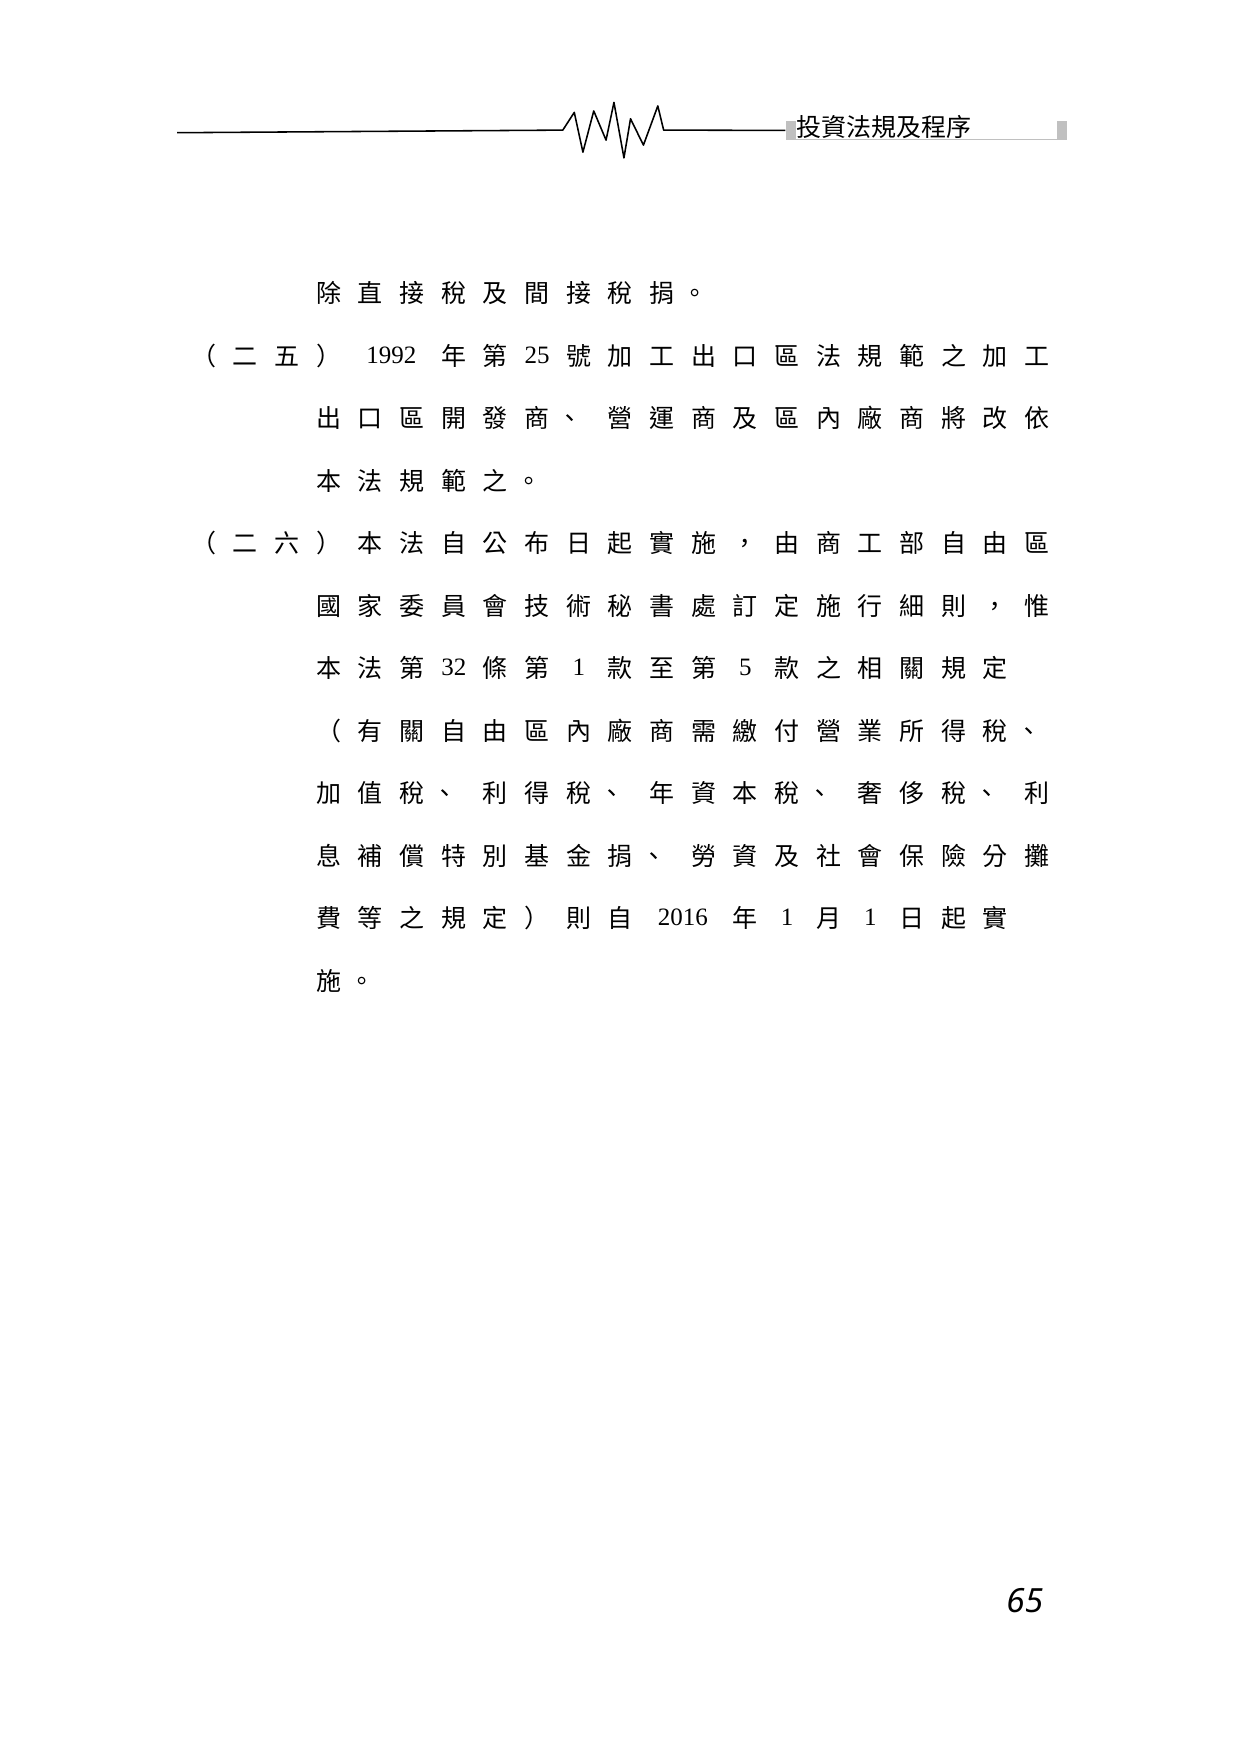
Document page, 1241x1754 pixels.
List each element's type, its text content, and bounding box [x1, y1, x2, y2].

text 除直接稅及間接稅捐。 [183, 250, 1058, 313]
text （二五）1992年第25號加工出口區法規範之加工出口區開發商、營運商及區內廠商將改依本法規範之。 [183, 313, 1058, 500]
text （二六）本法自公布日起實施，由商工部自由區國家委員會技術秘書處訂定施行細則，惟本法第32條第1款至第5款之相關規定（有關自由區內廠商需繳付營業所得稅、加值稅、利得稅、年資本稅、奢侈稅、利息補償特別基金捐、勞資及社會保險分攤費等之規定）則自2016年1月1日起實施。 [183, 500, 1058, 1000]
